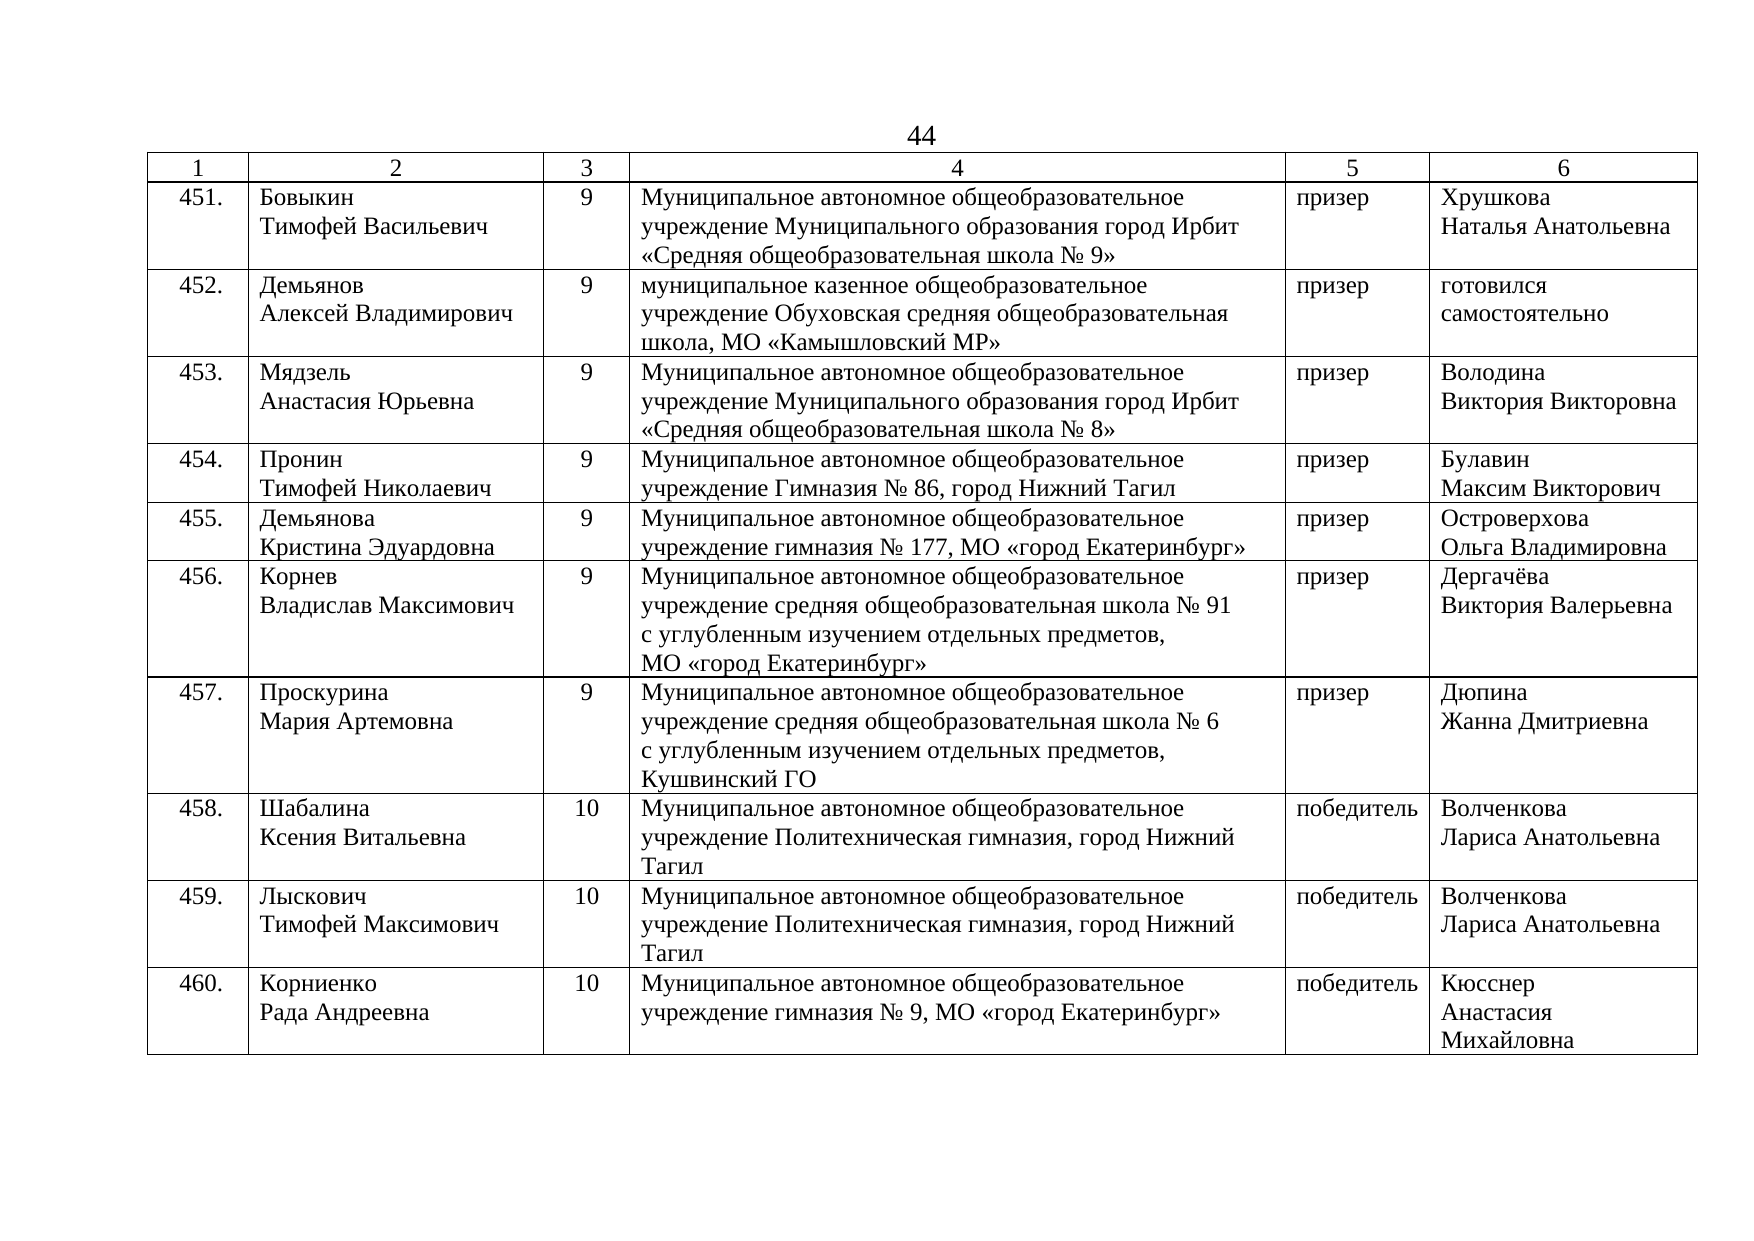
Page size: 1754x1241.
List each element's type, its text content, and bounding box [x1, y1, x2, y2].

table_cell Лыскович Тимофей Максимович [249, 881, 543, 967]
table_cell Корниенко Рада Андреевна [249, 968, 543, 1054]
table_cell [148, 561, 248, 676]
table_cell [148, 968, 248, 1054]
table_cell призер [1286, 183, 1429, 269]
table_cell 9 [544, 444, 629, 502]
table_cell призер [1286, 270, 1429, 356]
table_cell муниципальное казенное общеобразовательное учреждение Обуховская средняя общеобразовательная школа, МО «Камышловский МР» [630, 270, 1285, 356]
table_cell Муниципальное автономное общеобразовательное учреждение Гимназия № 86, город Нижний Тагил [630, 444, 1285, 502]
table_cell Шабалина Ксения Витальевна [249, 794, 543, 880]
table_cell Волченкова Лариса Анатольевна [1430, 794, 1697, 880]
table_cell 9 [544, 270, 629, 356]
table_cell Демьянов Алексей Владимирович [249, 270, 543, 356]
table_cell 9 [544, 357, 629, 443]
table_cell 10 [544, 881, 629, 967]
table_cell Мядзель Анастасия Юрьевна [249, 357, 543, 443]
table_cell призер [1286, 678, 1429, 792]
table_cell [148, 357, 248, 443]
table_cell Муниципальное автономное общеобразовательное учреждение Муниципального образования город Ирбит «Средняя общеобразовательная школа № 8» [630, 357, 1285, 443]
table_cell Муниципальное автономное общеобразовательное учреждение гимназия № 9, МО «город Екатеринбург» [630, 968, 1285, 1054]
table_cell Дергачёва Виктория Валерьевна [1430, 561, 1697, 676]
table_header 5 [1286, 153, 1429, 181]
table_header 3 [544, 153, 629, 181]
table_header 4 [630, 153, 1285, 181]
table_cell Корнев Владислав Максимович [249, 561, 543, 676]
table_cell Муниципальное автономное общеобразовательное учреждение Политехническая гимназия, город Нижний Тагил [630, 881, 1285, 967]
table_cell Хрушкова Наталья Анатольевна [1430, 183, 1697, 269]
table_header 2 [249, 153, 543, 181]
table_cell [148, 794, 248, 880]
table_cell 10 [544, 968, 629, 1054]
table_cell призер [1286, 444, 1429, 502]
table_cell 9 [544, 183, 629, 269]
table_cell [148, 678, 248, 792]
table_cell призер [1286, 357, 1429, 443]
table_cell Муниципальное автономное общеобразовательное учреждение средняя общеобразовательная школа № 91 с углубленным изучением отдельных предметов, МО «город Екатеринбург» [630, 561, 1285, 676]
table_cell Волченкова Лариса Анатольевна [1430, 881, 1697, 967]
table_cell победитель [1286, 794, 1429, 880]
table_cell Муниципальное автономное общеобразовательное учреждение средняя общеобразовательная школа № 6 с углубленным изучением отдельных предметов, Кушвинский ГО [630, 678, 1285, 792]
table_cell Володина Виктория Викторовна [1430, 357, 1697, 443]
table_cell Кюсснер Анастасия Михайловна [1430, 968, 1697, 1054]
table_cell [148, 881, 248, 967]
table_cell победитель [1286, 881, 1429, 967]
table_cell Дюпина Жанна Дмитриевна [1430, 678, 1697, 792]
table_cell [148, 503, 248, 560]
table_cell [148, 444, 248, 502]
table_cell призер [1286, 503, 1429, 560]
table_cell Бовыкин Тимофей Васильевич [249, 183, 543, 269]
table_cell призер [1286, 561, 1429, 676]
table_cell 9 [544, 678, 629, 792]
table_cell Пронин Тимофей Николаевич [249, 444, 543, 502]
table_cell Муниципальное автономное общеобразовательное учреждение Муниципального образования город Ирбит «Средняя общеобразовательная школа № 9» [630, 183, 1285, 269]
table_cell Муниципальное автономное общеобразовательное учреждение Политехническая гимназия, город Нижний Тагил [630, 794, 1285, 880]
table_cell [148, 183, 248, 269]
table_header 6 [1430, 153, 1697, 181]
table_cell [148, 270, 248, 356]
table_header 1 [148, 153, 248, 181]
table_cell 10 [544, 794, 629, 880]
table_cell готовился самостоятельно [1430, 270, 1697, 356]
table_cell победитель [1286, 968, 1429, 1054]
table_cell Муниципальное автономное общеобразовательное учреждение гимназия № 177, МО «город Екатеринбург» [630, 503, 1285, 560]
table_cell Проскурина Мария Артемовна [249, 678, 543, 792]
table_cell 9 [544, 503, 629, 560]
table_cell Булавин Максим Викторович [1430, 444, 1697, 502]
table_cell Островерхова Ольга Владимировна [1430, 503, 1697, 560]
table_cell Демьянова Кристина Эдуардовна [249, 503, 543, 560]
table_cell 9 [544, 561, 629, 676]
